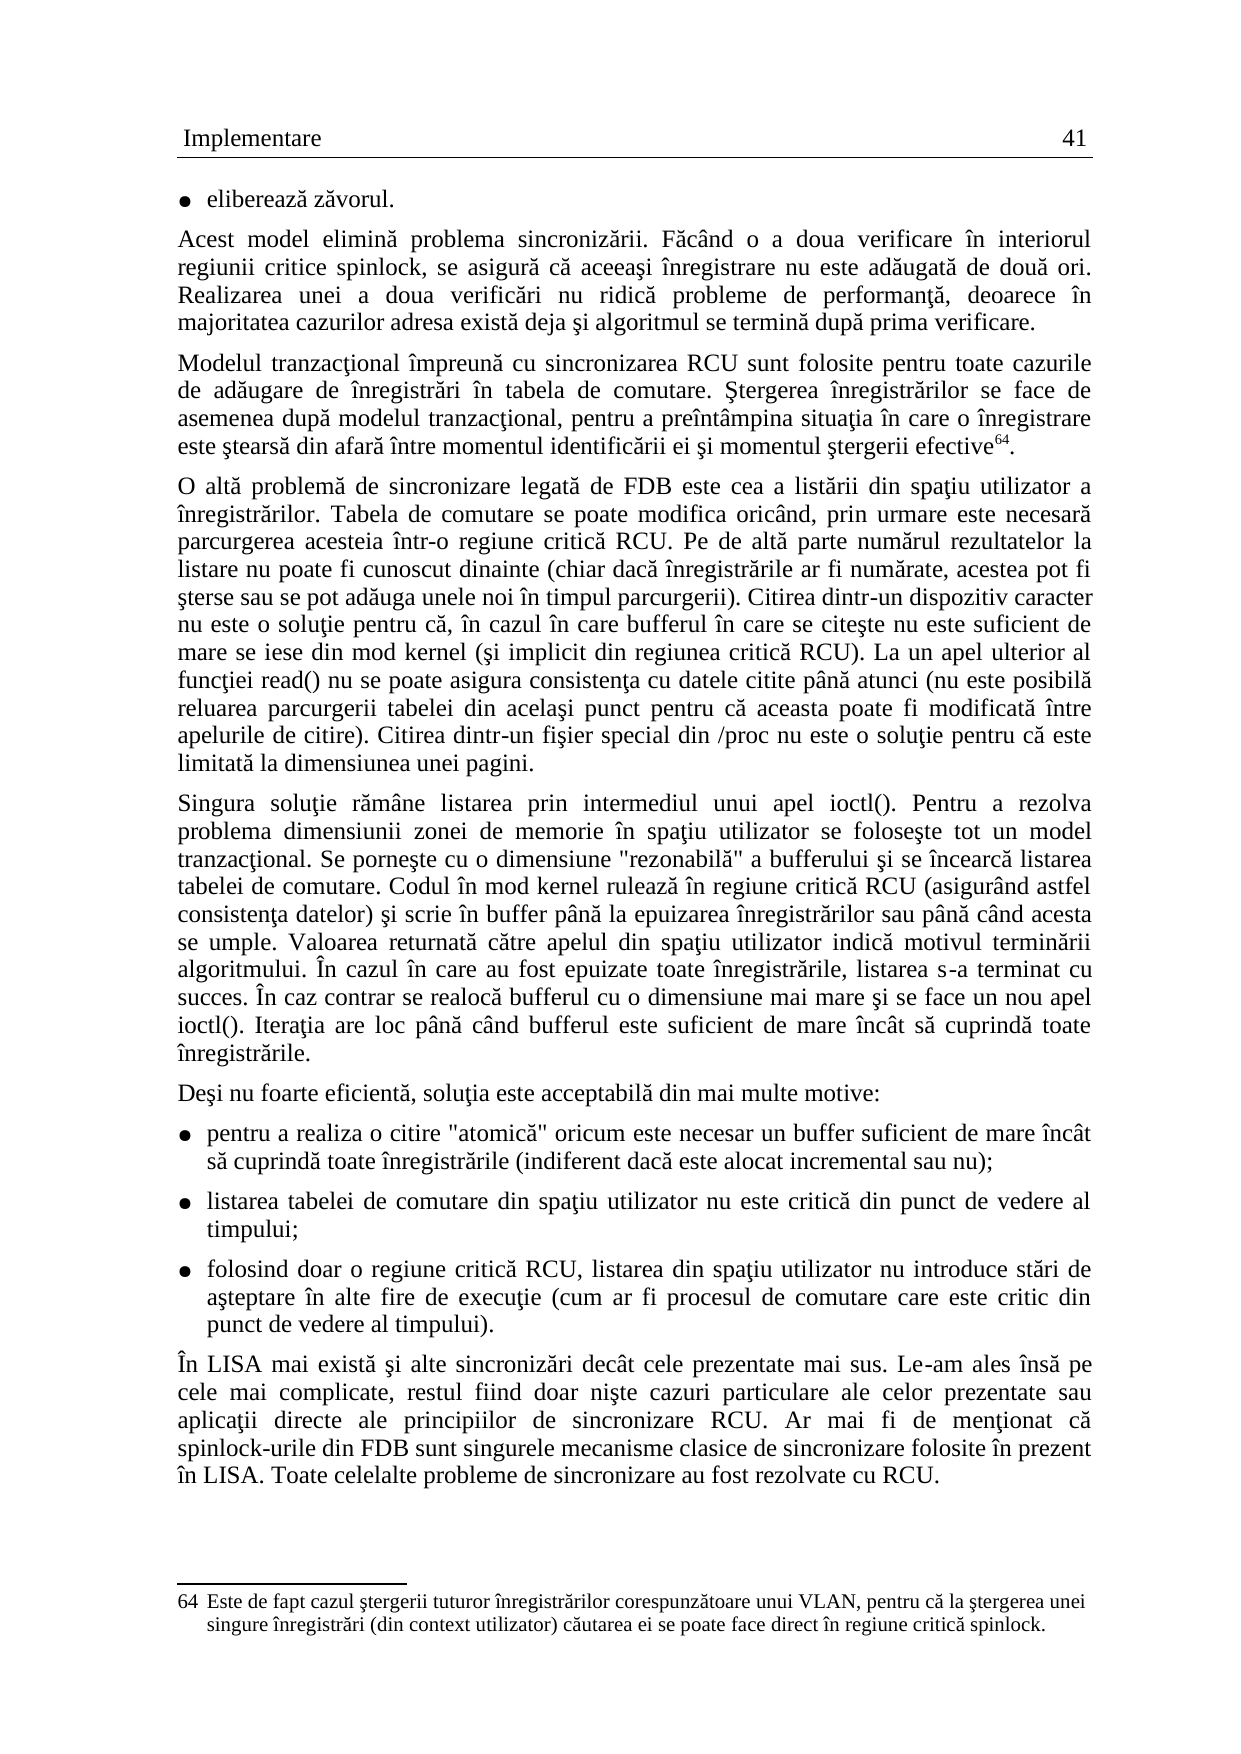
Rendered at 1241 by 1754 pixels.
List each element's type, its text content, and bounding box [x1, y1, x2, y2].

list folosind doar o regiune critică RCU, listarea din spaţiu utilizator nu introduce stări de aşteptare în alte fire de execuţie (cum ar fi procesul de comutare care este critic din punct de vedere al timpului). [177, 1255, 1093, 1338]
text Deşi nu foarte eficientă, soluţia este acceptabilă din mai multe motive: [177, 1079, 1093, 1107]
text În LISA mai există şi alte sincronizări decât cele prezentate mai sus. Le‑am ales însă pe cele mai complicate, restul fiind doar nişte cazuri particulare ale celor prezentate sau aplicaţii directe ale principiilor de sincronizare RCU. Ar mai fi de menţionat că spinlock‑urile din FDB sunt singurele mecanisme clasice de sincronizare folosite în prezent în LISA. Toate celelalte probleme de sincronizare au fost rezolvate cu RCU. [177, 1351, 1093, 1489]
list listarea tabelei de comutare din spaţiu utilizator nu este critică din punct de vedere al timpului; [177, 1187, 1093, 1242]
text O altă problemă de sincronizare legată de FDB este cea a listării din spaţiu utilizator a înregistrărilor. Tabela de comutare se poate modifica oricând, prin urmare este necesară parcurgerea acesteia într‑o regiune critică RCU. Pe de altă parte numărul rezultatelor la listare nu poate fi cunoscut dinainte (chiar dacă înregistrările ar fi numărate, acestea pot fi şterse sau se pot adăuga unele noi în timpul parcurgerii). Citirea dintr‑un dispozitiv caracter nu este o soluţie pentru că, în cazul în care bufferul în care se citeşte nu este suficient de mare se iese din mod kernel (şi implicit din regiunea critică RCU). La un apel ulterior al funcţiei read() nu se poate asigura consistenţa cu datele citite până atunci (nu este posibilă reluarea parcurgerii tabelei din acelaşi punct pentru că aceasta poate fi modificată între apelurile de citire). Citirea dintr‑un fişier special din /proc nu este o soluţie pentru că este limitată la dimensiunea unei pagini. [177, 472, 1093, 777]
list pentru a realiza o citire "atomică" oricum este necesar un buffer suficient de mare încât să cuprindă toate înregistrările (indiferent dacă este alocat incremental sau nu); [177, 1119, 1093, 1174]
text Singura soluţie rămâne listarea prin intermediul unui apel ioctl(). Pentru a rezolva problema dimensiunii zonei de memorie în spaţiu utilizator se foloseşte tot un model tranzacţional. Se porneşte cu o dimensiune "rezonabilă" a bufferului şi se încearcă listarea tabelei de comutare. Codul în mod kernel rulează în regiune critică RCU (asigurând astfel consistenţa datelor) şi scrie în buffer până la epuizarea înregistrărilor sau până când acesta se umple. Valoarea returnată către apelul din spaţiu utilizator indică motivul terminării algoritmului. În cazul în care au fost epuizate toate înregistrările, listarea s‑a terminat cu succes. În caz contrar se realocă bufferul cu o dimensiune mai mare şi se face un nou apel ioctl(). Iteraţia are loc până când bufferul este suficient de mare încât să cuprindă toate înregistrările. [177, 789, 1093, 1066]
text Este de fapt cazul ştergerii tuturor înregistrărilor corespunzătoare unui VLAN, pentru că la ştergerea unei singure înregistrări (din context utilizator) căutarea ei se poate face direct în regiune critică spinlock. [177, 1590, 1093, 1636]
text Acest model elimină problema sincronizării. Făcând o a doua verificare în interiorul regiunii critice spinlock, se asigură că aceeaşi înregistrare nu este adăugată de două ori. Realizarea unei a doua verificări nu ridică probleme de performanţă, deoarece în majoritatea cazurilor adresa există deja şi algoritmul se termină după prima verificare. [177, 225, 1093, 336]
list eliberează zăvorul. [177, 185, 1093, 213]
text Modelul tranzacţional împreună cu sincronizarea RCU sunt folosite pentru toate cazurile de adăugare de înregistrări în tabela de comutare. Ştergerea înregistrărilor se face de asemenea după modelul tranzacţional, pentru a preîntâmpina situaţia în care o înregistrare este ştearsă din afară între momentul identificării ei şi momentul ştergerii efective. [177, 349, 1093, 459]
